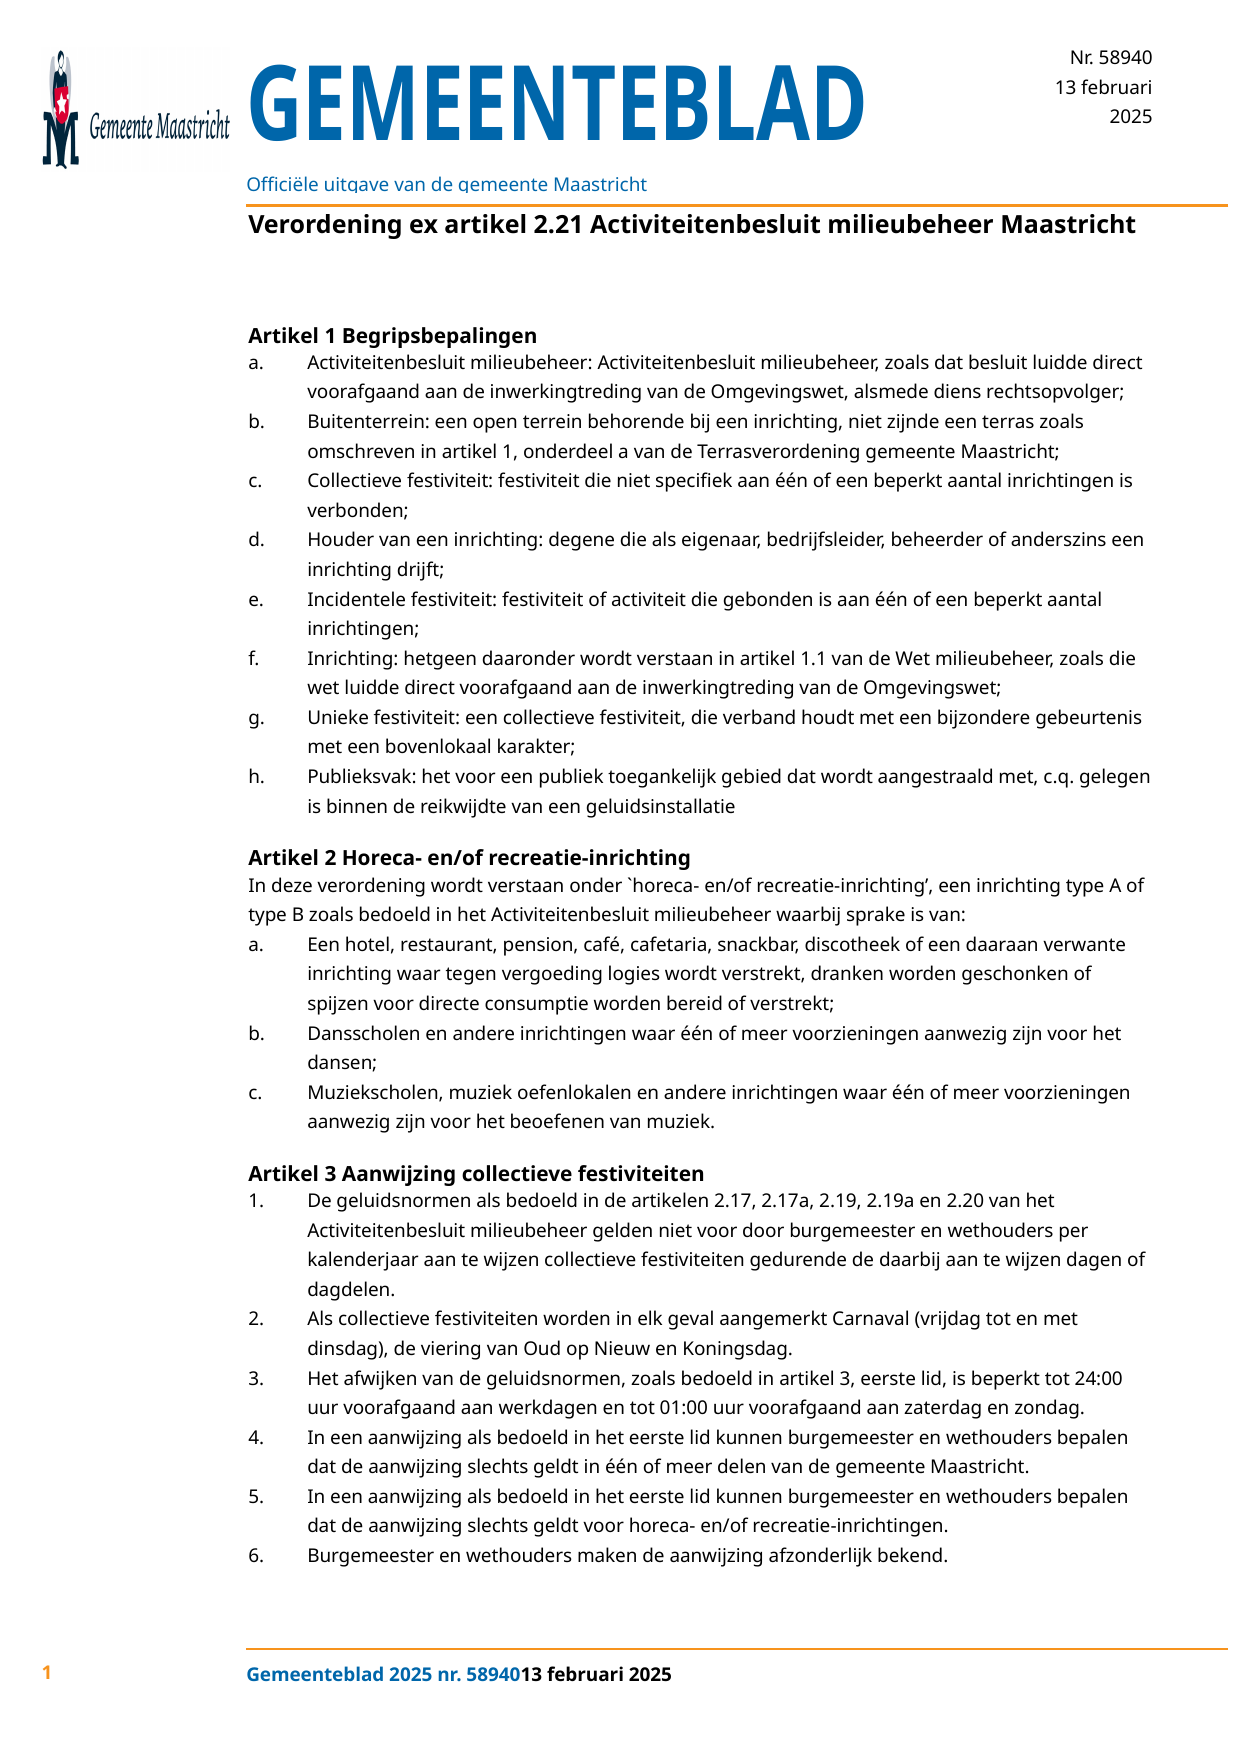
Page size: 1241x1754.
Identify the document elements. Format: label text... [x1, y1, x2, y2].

list Muziekscholen, muziek oefenlokalen en andere inrichtingen waar één of meer voorzieningen aanwezig zijn voor het beoefenen van muziek. [248, 1079, 1152, 1134]
text Artikel 2 Horeca- en/of recreatie-inrichting [248, 843, 1152, 872]
list Een hotel, restaurant, pension, café, cafetaria, snackbar, discotheek of een daaraan verwante inrichting waar tegen vergoeding logies wordt verstrekt, dranken worden geschonken of spijzen voor directe consumptie worden bereid of verstrekt; [248, 931, 1152, 1016]
list Unieke festiviteit: een collectieve festiviteit, die verband houdt met een bijzondere gebeurtenis met een bovenlokaal karakter; [248, 704, 1152, 759]
text Verordening ex artikel 2.21 Activiteitenbesluit milieubeheer Maastricht [248, 207, 1152, 241]
text Artikel 1 Begripsbepalingen [248, 321, 1152, 349]
list De geluidsnormen als bedoeld in de artikelen 2.17, 2.17a, 2.19, 2.19a en 2.20 van het Activiteitenbesluit milieubeheer gelden niet voor door burgemeester en wethouders per kalenderjaar aan te wijzen collectieve festiviteiten gedurende de daarbij aan te wijzen dagen of dagdelen. [248, 1187, 1152, 1302]
list Burgemeester en wethouders maken de aanwijzing afzonderlijk bekend. [248, 1542, 1152, 1568]
list Collectieve festiviteit: festiviteit die niet specifiek aan één of een beperkt aantal inrichtingen is verbonden; [248, 467, 1152, 523]
text Artikel 3 Aanwijzing collectieve festiviteiten [248, 1159, 1152, 1187]
list Incidentele festiviteit: festiviteit of activiteit die gebonden is aan één of een beperkt aantal inrichtingen; [248, 586, 1152, 641]
list Houder van een inrichting: degene die als eigenaar, bedrijfsleider, beheerder of anderszins een inrichting drijft; [248, 527, 1152, 582]
list Als collectieve festiviteiten worden in elk geval aangemerkt Carnaval (vrijdag tot en met dinsdag), de viering van Oud op Nieuw en Koningsdag. [248, 1306, 1152, 1361]
list In een aanwijzing als bedoeld in het eerste lid kunnen burgemeester en wethouders bepalen dat de aanwijzing slechts geldt voor horeca- en/of recreatie-inrichtingen. [248, 1483, 1152, 1538]
text In deze verordening wordt verstaan onder `horeca- en/of recreatie-inrichting’, een inrichting type A of type B zoals bedoeld in het Activiteitenbesluit milieubeheer waarbij sprake is van: [248, 872, 1152, 927]
picture [41, 47, 231, 172]
list In een aanwijzing als bedoeld in het eerste lid kunnen burgemeester en wethouders bepalen dat de aanwijzing slechts geldt in één of meer delen van de gemeente Maastricht. [248, 1424, 1152, 1479]
list Dansscholen en andere inrichtingen waar één of meer voorzieningen aanwezig zijn voor het dansen; [248, 1020, 1152, 1075]
list Buitenterrein: een open terrein behorende bij een inrichting, niet zijnde een terras zoals omschreven in artikel 1, onderdeel a van de Terrasverordening gemeente Maastricht; [248, 408, 1152, 464]
list Het afwijken van de geluidsnormen, zoals bedoeld in artikel 3, eerste lid, is beperkt tot 24:00 uur voorafgaand aan werkdagen en tot 01:00 uur voorafgaand aan zaterdag en zondag. [248, 1365, 1152, 1420]
list Activiteitenbesluit milieubeheer: Activiteitenbesluit milieubeheer, zoals dat besluit luidde direct voorafgaand aan de inwerkingtreding van de Omgevingswet, alsmede diens rechtsopvolger; [248, 349, 1152, 404]
list Publieksvak: het voor een publiek toegankelijk gebied dat wordt aangestraald met, c.q. gelegen is binnen de reikwijdte van een geluidsinstallatie [248, 763, 1152, 819]
list Inrichting: hetgeen daaronder wordt verstaan in artikel 1.1 van de Wet milieubeheer, zoals die wet luidde direct voorafgaand aan de inwerkingtreding van de Omgevingswet; [248, 645, 1152, 700]
